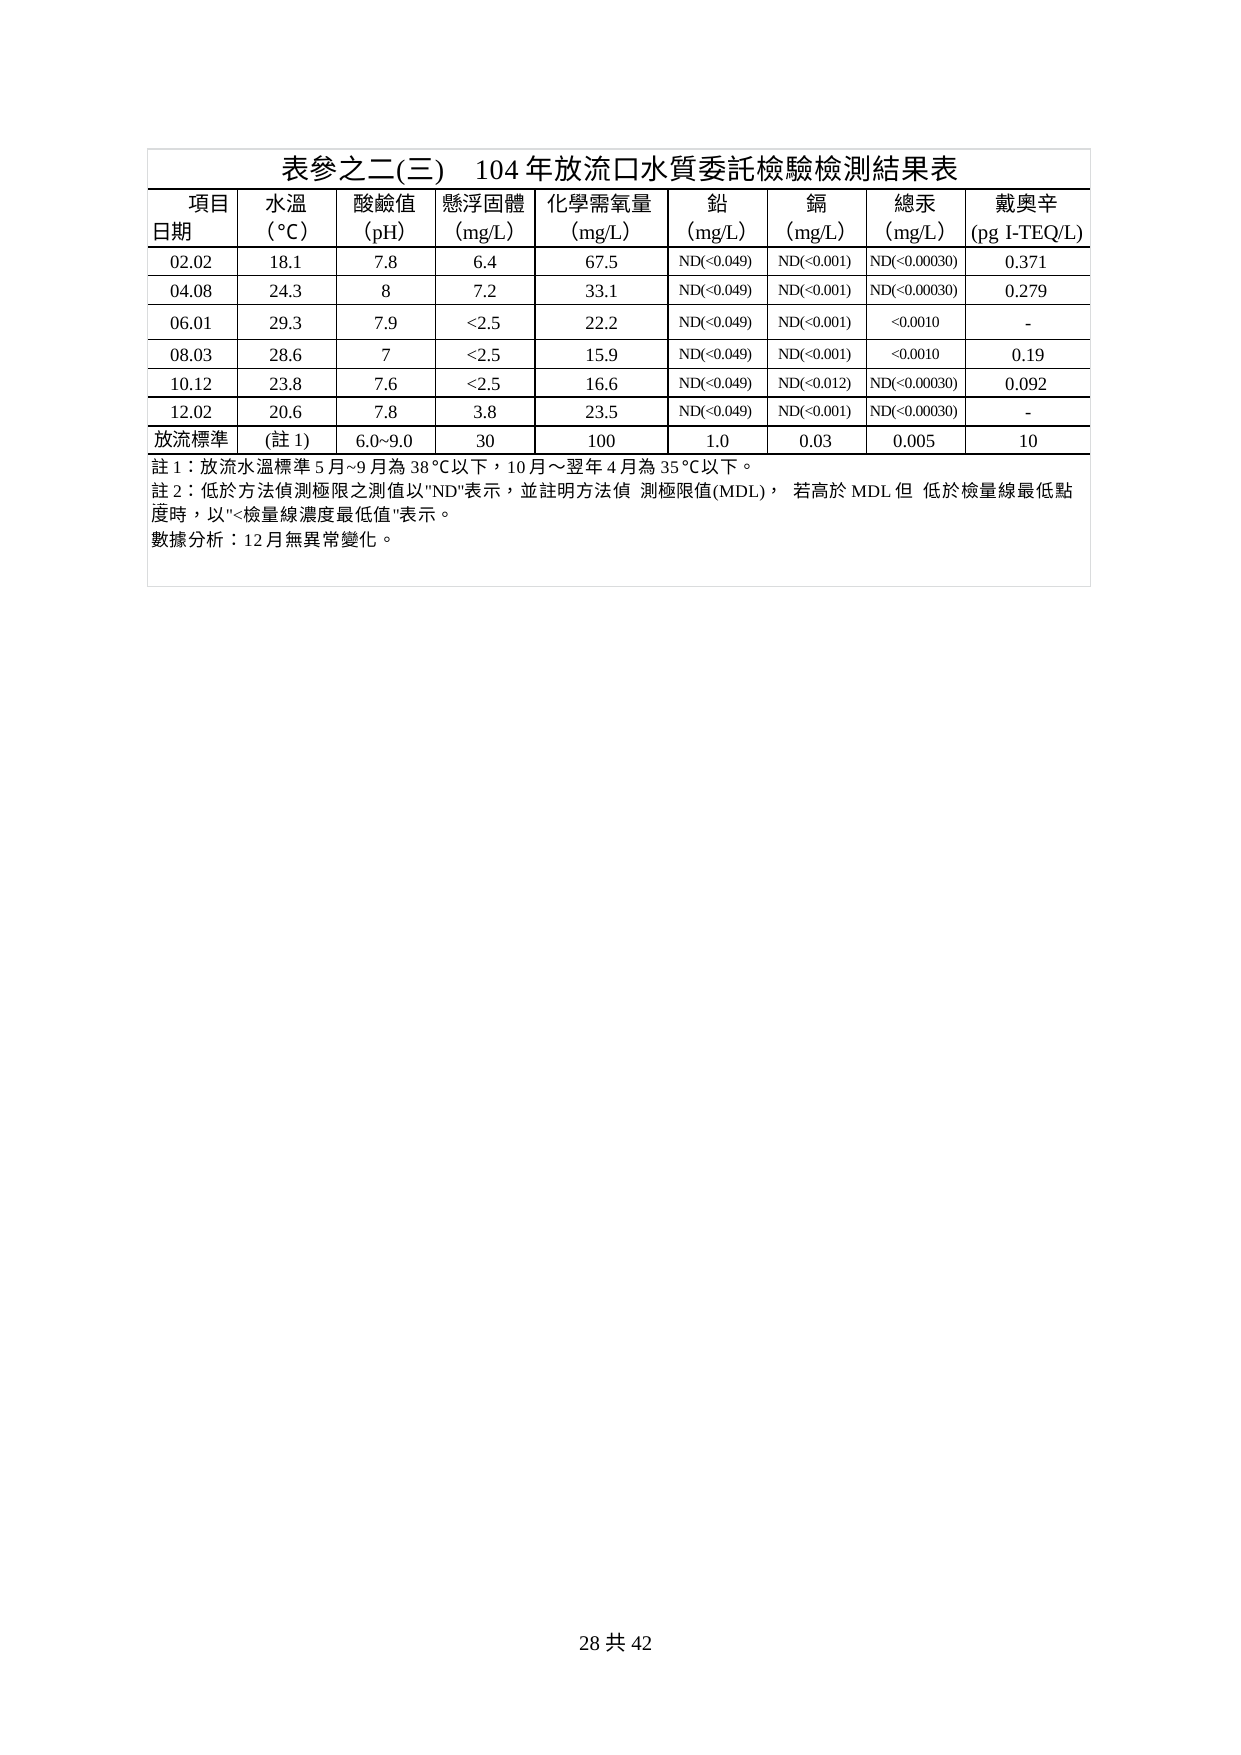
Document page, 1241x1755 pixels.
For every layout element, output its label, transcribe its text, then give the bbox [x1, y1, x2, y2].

table_cell 註2：低於方法偵測極限之測值以"ND"表示，並註明方法偵 測極限值(MDL)， 若高於MDL但 低於檢量線最低點濃 [148, 480, 1090, 504]
table_cell ND(<0.001) [768, 340, 866, 367]
table_cell 鎘 [768, 190, 866, 219]
table_cell 酸鹼值 [337, 190, 435, 219]
table_cell ND(<0.00030) [867, 276, 965, 303]
table_cell 10 [966, 427, 1090, 453]
table_cell 30 [436, 427, 534, 453]
table_cell 總汞 [867, 190, 965, 219]
table_cell ND(<0.049) [669, 398, 767, 425]
table_header 表參之二(三) 104年放流口水質委託檢驗檢測結果表 [148, 150, 1090, 188]
table_cell ND(<0.001) [768, 248, 866, 275]
table_cell 24.3 [238, 276, 336, 303]
table_cell 29.3 [238, 305, 336, 339]
table_cell （mg/L） [867, 219, 965, 246]
table_cell - [966, 398, 1090, 425]
table_cell 0.03 [768, 427, 866, 453]
table_cell ND(<0.00030) [867, 248, 965, 275]
table_cell <2.5 [436, 305, 534, 339]
table_cell 0.19 [966, 340, 1090, 367]
table_cell 7.9 [337, 305, 435, 339]
table_cell 3.8 [436, 398, 534, 425]
table_cell 戴奧辛 [966, 190, 1090, 219]
table_cell ND(<0.049) [669, 248, 767, 275]
table_cell <2.5 [436, 340, 534, 367]
table_cell 6.0~9.0 [337, 427, 435, 453]
table_cell 15.9 [536, 340, 667, 367]
table_cell 16.6 [536, 369, 667, 396]
table_cell （℃） [238, 219, 336, 246]
table_cell 1.0 [669, 427, 767, 453]
table_cell 水溫 [238, 190, 336, 219]
table_cell （pH） [337, 219, 435, 246]
table_cell - [966, 305, 1090, 339]
table_cell 項目 [148, 190, 237, 219]
table_cell 懸浮固體 [436, 190, 534, 219]
table_cell 7.8 [337, 248, 435, 275]
table_cell ND(<0.00030) [867, 369, 965, 396]
table_cell 02.02 [148, 248, 237, 275]
table_cell ND(<0.012) [768, 369, 866, 396]
table_cell (pg I-TEQ/L) [966, 219, 1090, 246]
table_cell 23.8 [238, 369, 336, 396]
table_cell 08.03 [148, 340, 237, 367]
table_cell 6.4 [436, 248, 534, 275]
table_cell 22.2 [536, 305, 667, 339]
table_cell （mg/L） [669, 219, 767, 246]
table_cell （mg/L） [436, 219, 534, 246]
table_cell <0.0010 [867, 305, 965, 339]
table_cell 10.12 [148, 369, 237, 396]
table_cell 100 [536, 427, 667, 453]
table_cell (註1) [238, 427, 336, 453]
table_cell 註1：放流水溫標準5月~9月為38℃以下，10月～翌年4月為35℃以下。 [148, 455, 1090, 480]
table_cell （mg/L） [768, 219, 866, 246]
table_cell 18.1 [238, 248, 336, 275]
table_cell 0.005 [867, 427, 965, 453]
table_cell 度時，以"<檢量線濃度最低值"表示。 [148, 505, 1090, 529]
table_cell ND(<0.00030) [867, 398, 965, 425]
table_cell 04.08 [148, 276, 237, 303]
table_cell 0.279 [966, 276, 1090, 303]
table_cell ND(<0.049) [669, 340, 767, 367]
table_cell 7.8 [337, 398, 435, 425]
table_cell 0.092 [966, 369, 1090, 396]
table_cell 鉛 [669, 190, 767, 219]
table_cell 化學需氧量 [536, 190, 667, 219]
table_cell 日期 [148, 219, 237, 246]
table_cell （mg/L） [536, 219, 667, 246]
table_cell 23.5 [536, 398, 667, 425]
table_cell 7 [337, 340, 435, 367]
table_cell 7.2 [436, 276, 534, 303]
table_cell ND(<0.049) [669, 276, 767, 303]
table_cell 數據分析：12月無異常變化。 [148, 529, 1090, 586]
table_cell 06.01 [148, 305, 237, 339]
table_cell 7.6 [337, 369, 435, 396]
table_cell ND(<0.049) [669, 369, 767, 396]
table_cell <2.5 [436, 369, 534, 396]
table_cell 28.6 [238, 340, 336, 367]
table_cell 33.1 [536, 276, 667, 303]
table_cell 0.371 [966, 248, 1090, 275]
table_cell ND(<0.001) [768, 276, 866, 303]
table_cell 67.5 [536, 248, 667, 275]
table_cell 8 [337, 276, 435, 303]
table_cell ND(<0.049) [669, 305, 767, 339]
table_cell ND(<0.001) [768, 398, 866, 425]
table_cell <0.0010 [867, 340, 965, 367]
table_cell 20.6 [238, 398, 336, 425]
table_cell 放流標準 [148, 427, 237, 453]
table_cell ND(<0.001) [768, 305, 866, 339]
table_cell 12.02 [148, 398, 237, 425]
